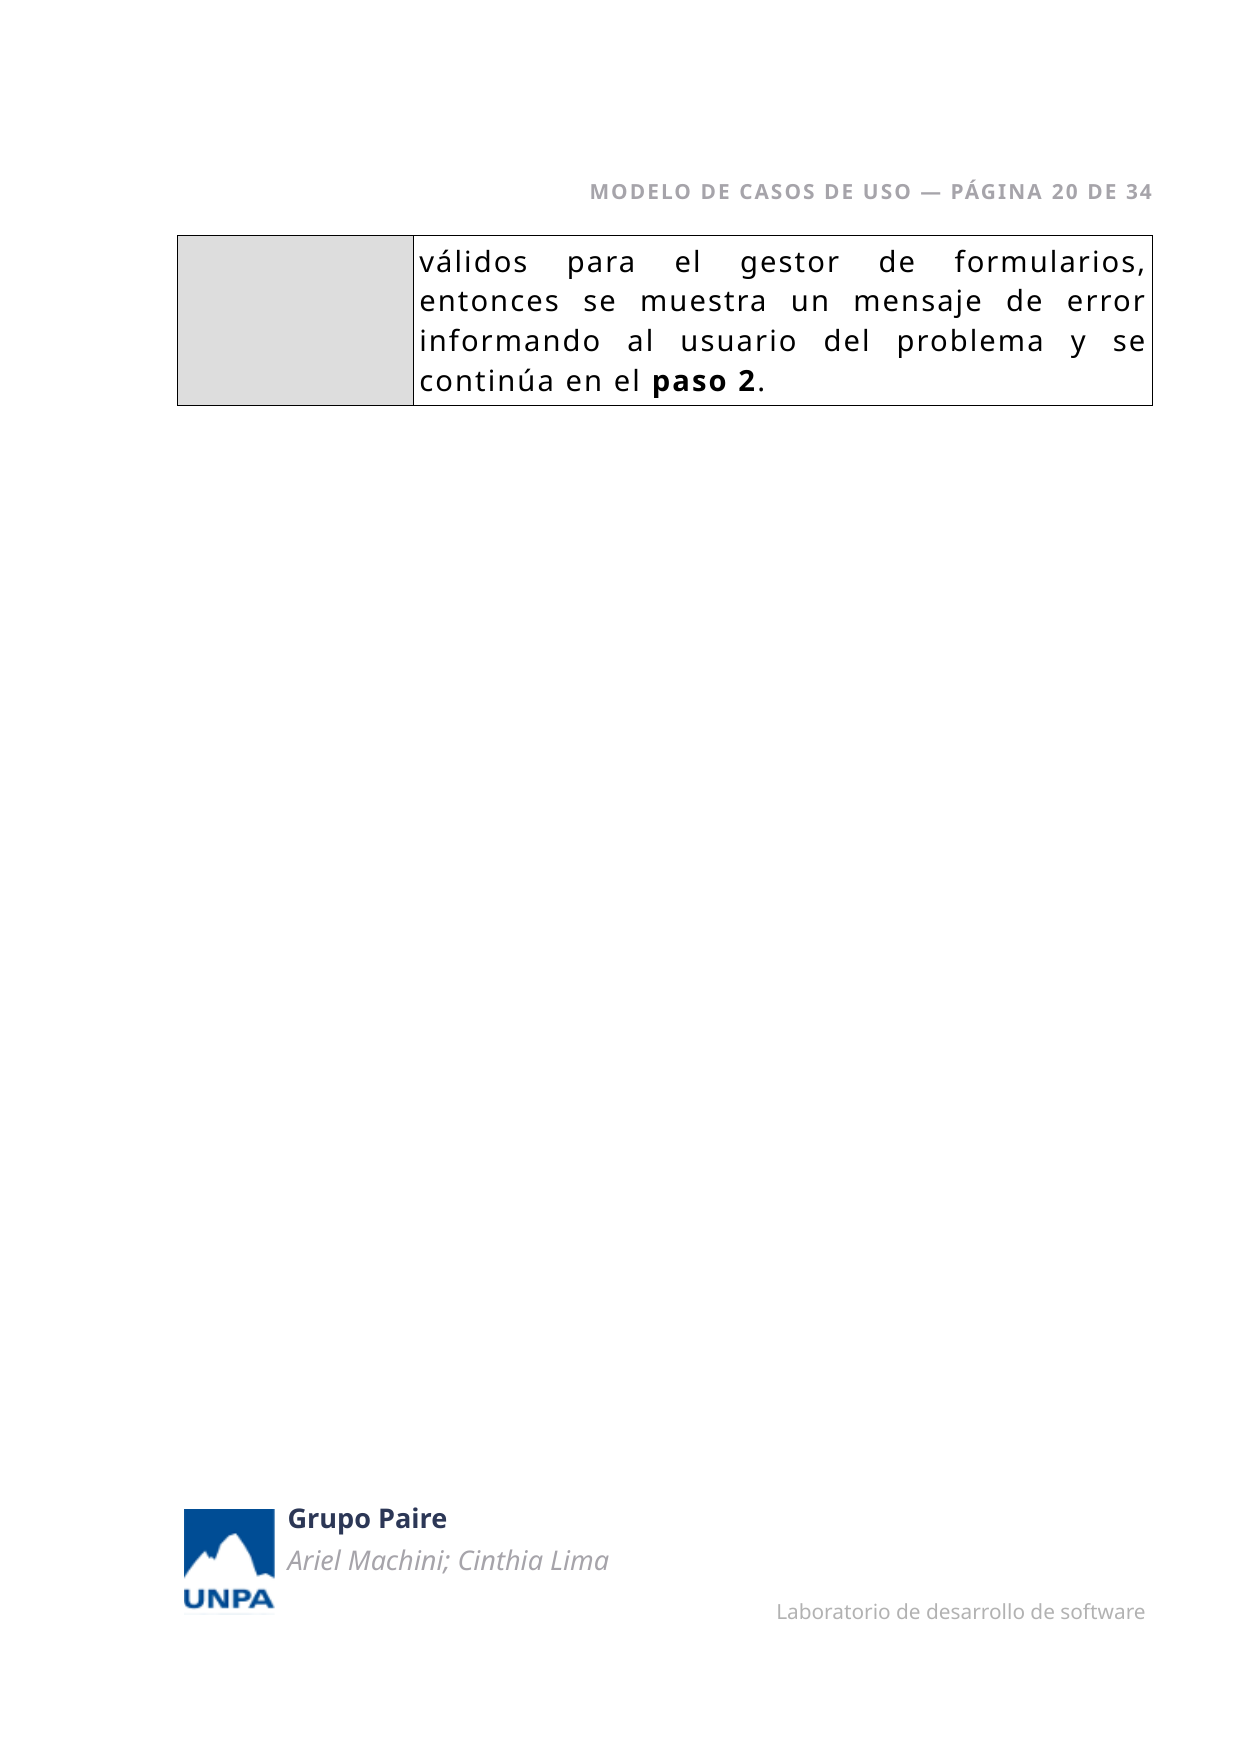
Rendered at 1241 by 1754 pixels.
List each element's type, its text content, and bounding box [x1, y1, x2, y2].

picture [184, 1509, 275, 1615]
table_cell válidos para el gestor de formularios, entonces se muestra un mensaje de error informando al usuario del problema y se continúa en el paso 2. [414, 236, 1152, 405]
table_cell [178, 236, 413, 405]
